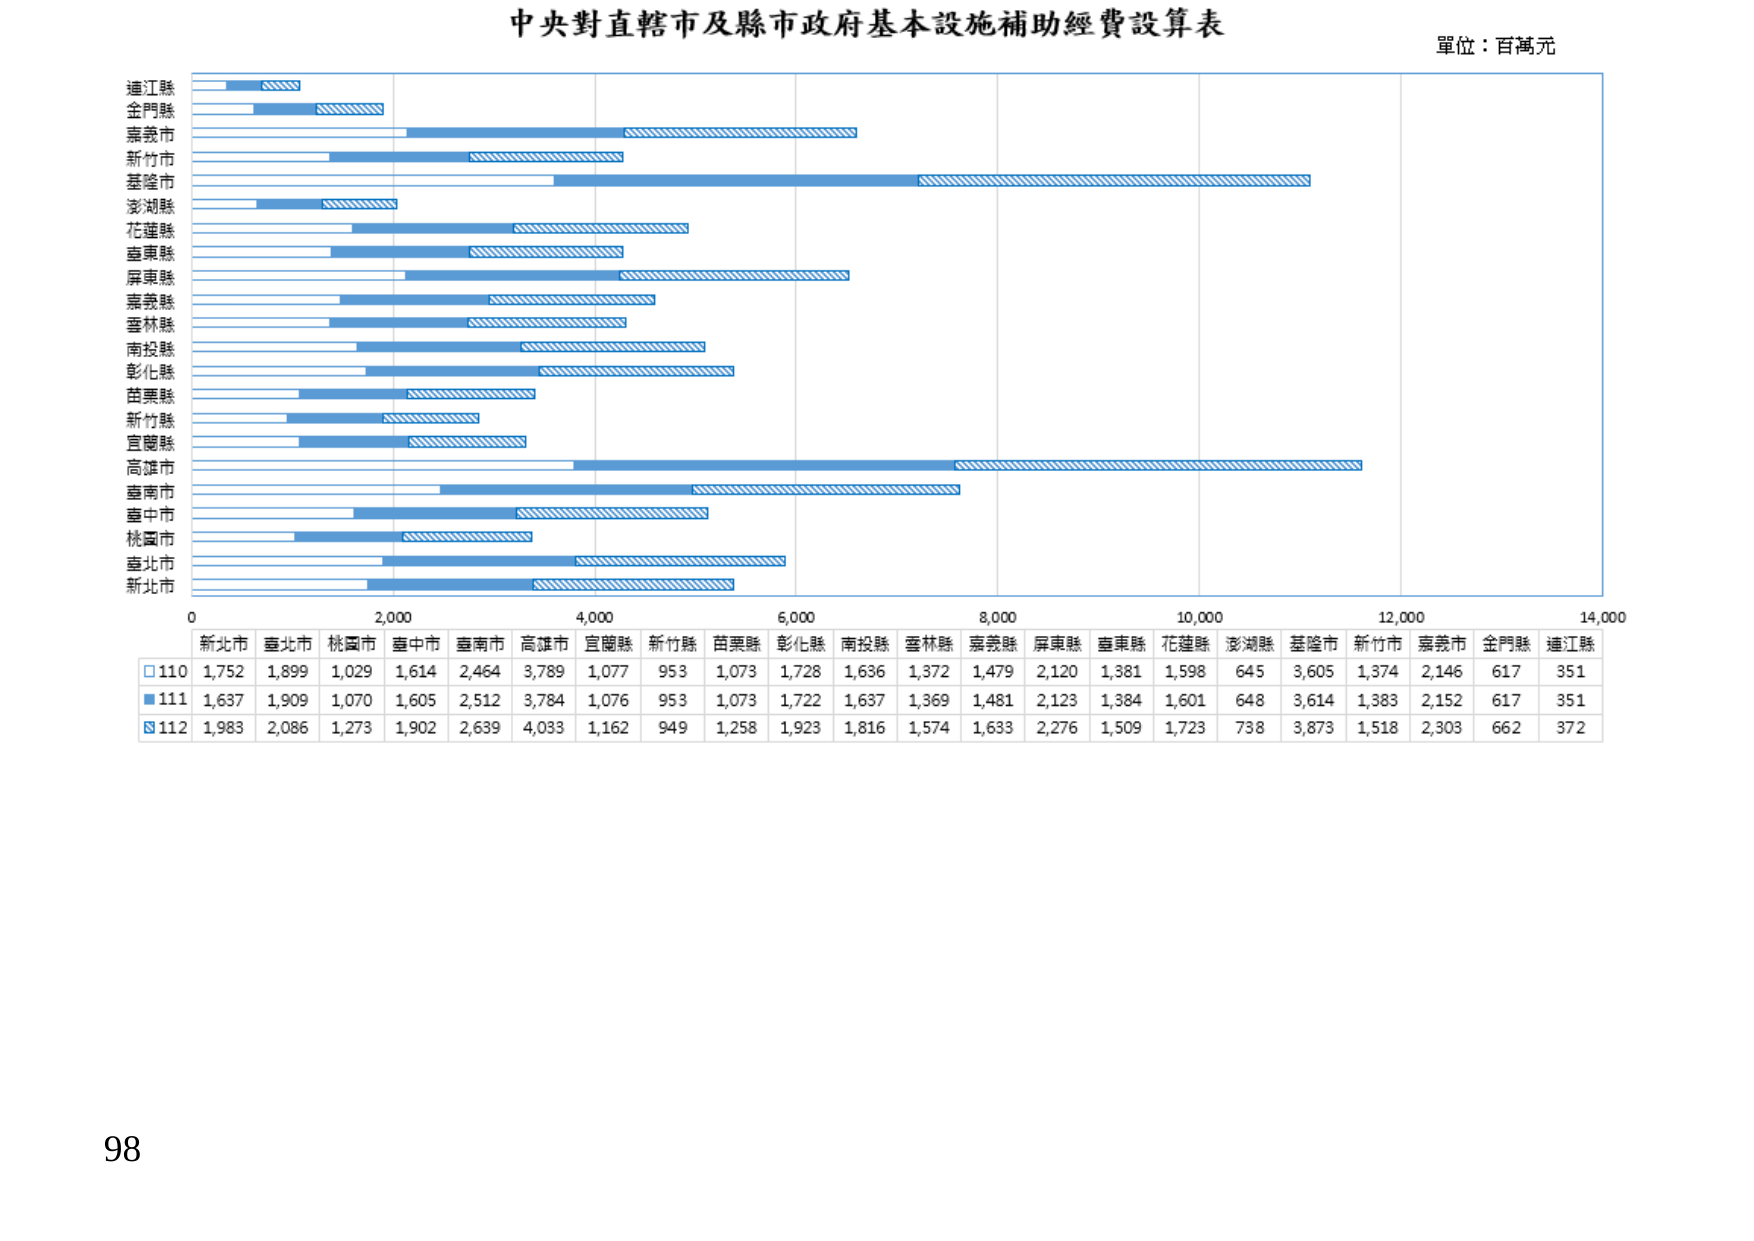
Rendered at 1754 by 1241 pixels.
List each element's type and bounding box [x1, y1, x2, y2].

picture [111, 0, 1631, 752]
